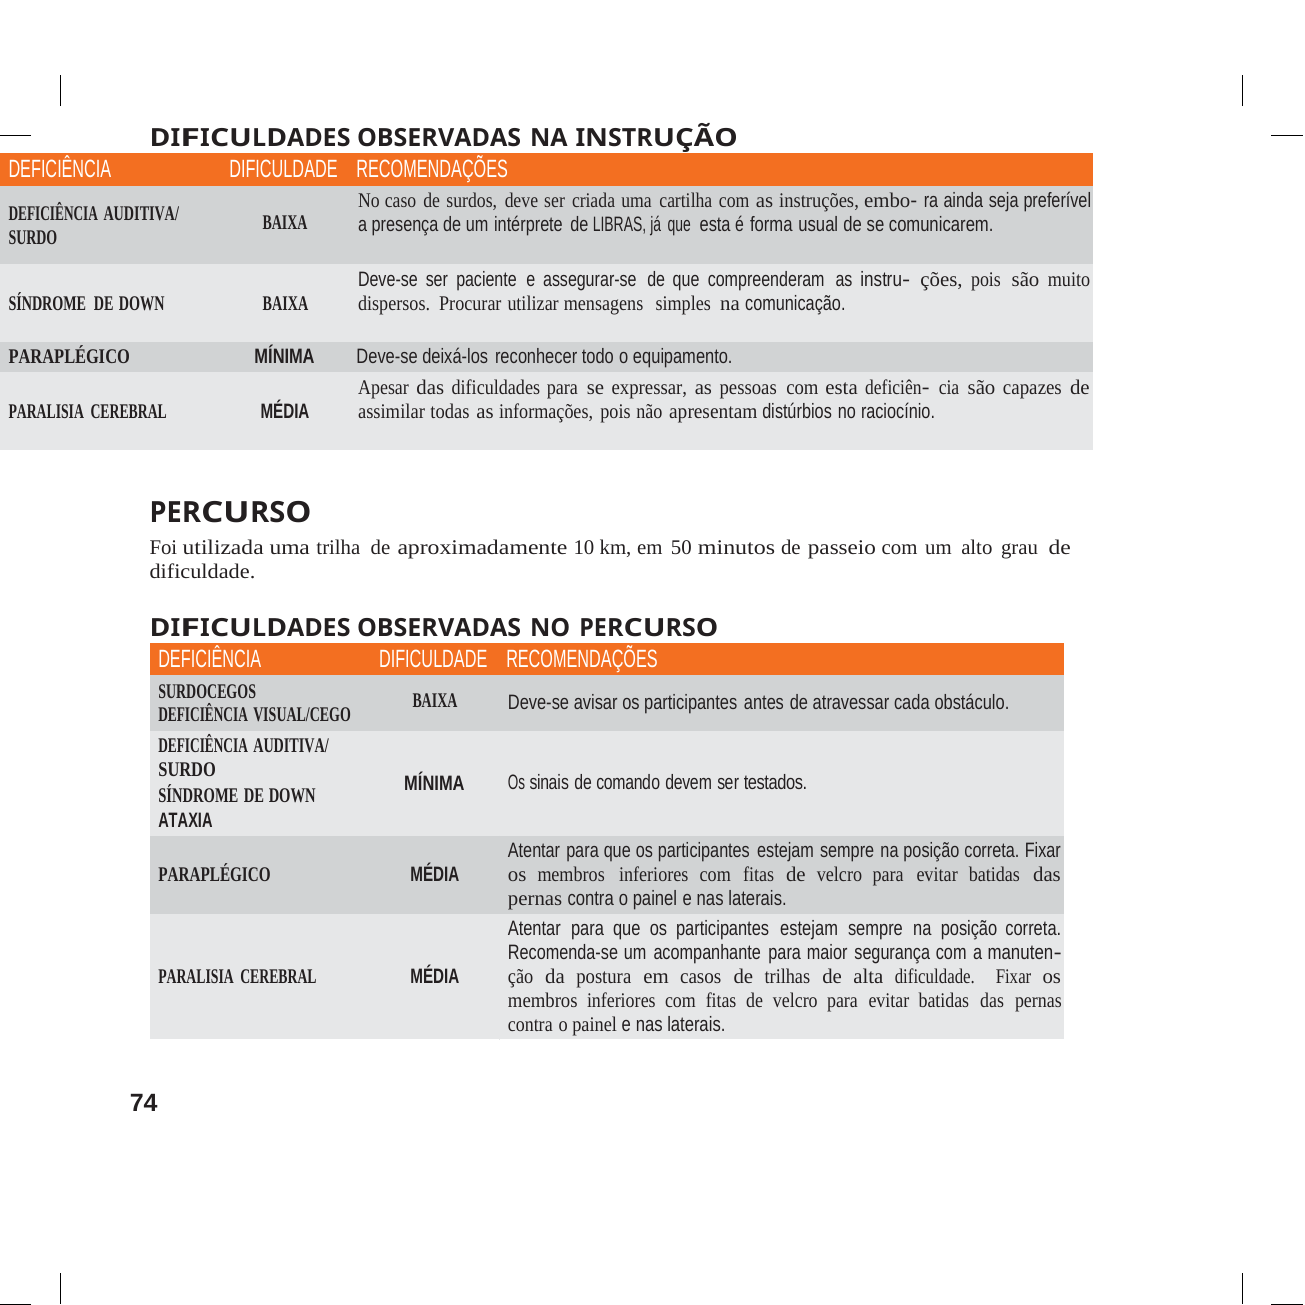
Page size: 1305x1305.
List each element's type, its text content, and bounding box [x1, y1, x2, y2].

table_cell Apesar das dificuldades para se expressar, as pessoas com esta deficiên- cia são capazes de assimilar todas as informações, pois não apresentam distúrbios no raciocínio. [350, 372, 1093, 450]
table_header DEFICIÊNCIA DIFICULDADE RECOMENDAÇÕES [0, 153, 1093, 186]
table_cell Os sinais de comando devem ser testados. [500, 731, 1064, 836]
table_cell Deve-se ser paciente e assegurar-se de que compreenderam as instru- ções, pois são muito dispersos. Procurar utilizar mensagens simples na comunicação. [350, 264, 1093, 342]
text DIFICULDADES OBSERVADAS NO PERCURSO [149, 614, 1304, 643]
text PERCURSO [149, 491, 1304, 531]
table_cell SÍNDROME DE DOWN BAIXA [0, 264, 349, 342]
table_cell DEFICIÊNCIA AUDITIVA/ SURDO MÍNIMA SÍNDROME DE DOWN ATAXIA [150, 731, 499, 836]
table_cell SURDOCEGOS DEFICIÊNCIA VISUAL/CEGO BAIXA [150, 675, 499, 731]
table_cell PARALISIA CEREBRAL MÉDIA [0, 372, 349, 450]
table_header DEFICIÊNCIA DIFICULDADE RECOMENDAÇÕES [150, 643, 1064, 675]
text DIFICULDADES OBSERVADAS NA INSTRUÇÃO [149, 119, 1304, 153]
table_cell PARAPLÉGICO MÉDIA [150, 836, 499, 914]
table_cell No caso de surdos, deve ser criada uma cartilha com as instruções, embo- ra ainda seja preferível a presença de um intérprete de LIBRAS, já que esta é forma usual de se comunicarem. [350, 186, 1093, 264]
table_cell Atentar para que os participantes estejam sempre na posição correta. Recomenda-se um acompanhante para maior segurança com a manuten- ção da postura em casos de trilhas de alta dificuldade. Fixar os membros inferiores com fitas de velcro para evitar batidas das pernas contra o painel e nas laterais. [500, 914, 1064, 1039]
text 74 [129, 1088, 1304, 1117]
table_cell PARAPLÉGICO MÍNIMA Deve-se deixá-los reconhecer todo o equipamento. [0, 342, 1093, 372]
text Foi utilizada uma trilha de aproximadamente 10 km, em 50 minutos de passeio com um alto grau de dificuldade. [149, 535, 1072, 583]
table_cell PARALISIA CEREBRAL MÉDIA [150, 914, 499, 1039]
table_cell Atentar para que os participantes estejam sempre na posição correta. Fixar os membros inferiores com fitas de velcro para evitar batidas das pernas contra o painel e nas laterais. [500, 836, 1064, 914]
table_cell DEFICIÊNCIA AUDITIVA/ SURDO BAIXA [0, 186, 349, 264]
table_cell Deve-se avisar os participantes antes de atravessar cada obstáculo. [500, 675, 1064, 731]
